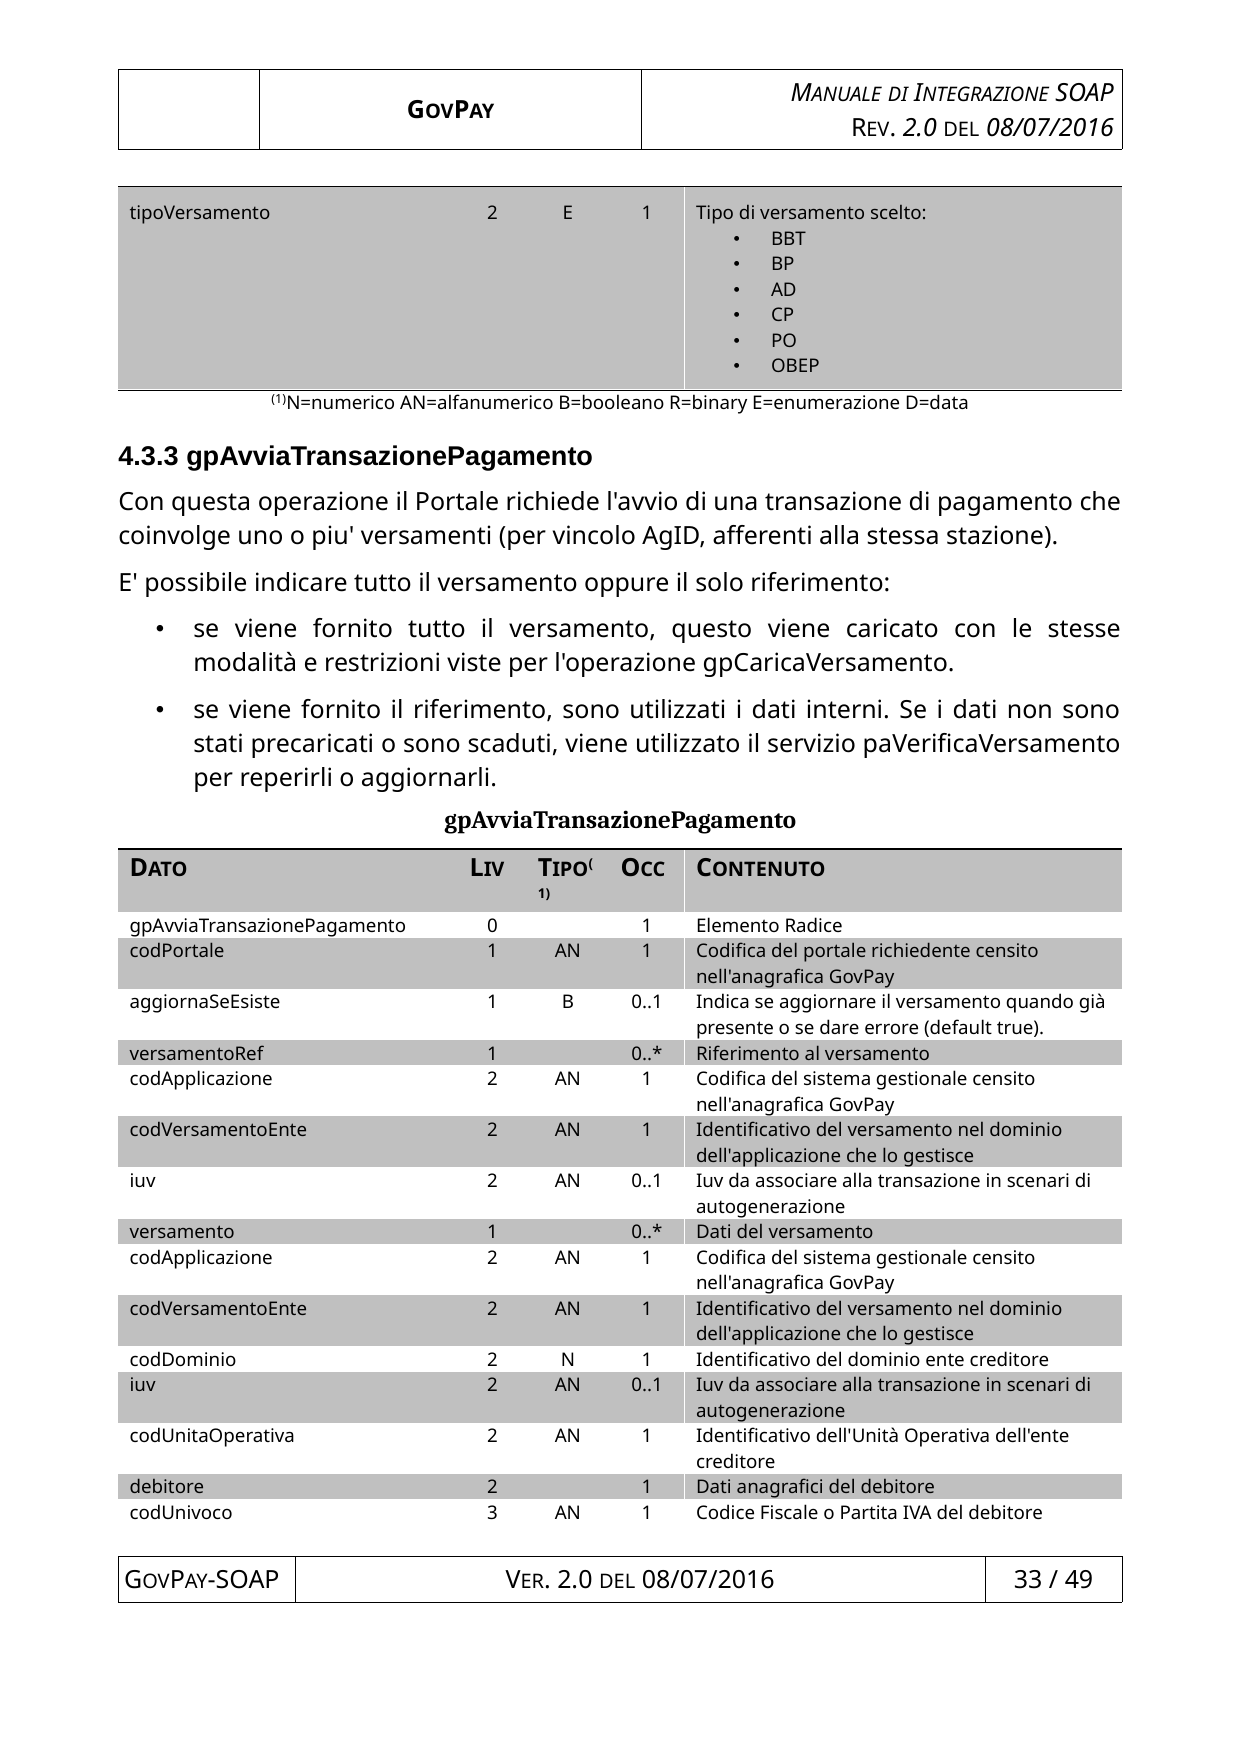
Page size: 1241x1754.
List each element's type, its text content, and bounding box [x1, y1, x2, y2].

table_cell 1 [609, 1499, 684, 1525]
table_cell 0..1 [609, 989, 684, 1040]
table_cell Dati del versamento [685, 1219, 1122, 1244]
table_cell 1 [609, 1065, 684, 1116]
table_cell AN [526, 1065, 609, 1116]
table_cell 1 [609, 1295, 684, 1346]
table_cell codVersamentoEnte [118, 1116, 458, 1167]
table_cell Tipo(1) [526, 850, 609, 912]
table_cell Dati anagrafici del debitore [685, 1474, 1122, 1499]
table_cell Occ [609, 850, 684, 912]
text Con questa operazione il Portale richiede l'avvio di una transazione di pagamento che coinvolge uno o piu' versamenti (per vincolo AgID, afferenti alla stessa stazione). [118, 484, 1122, 552]
table_cell 2 [458, 1346, 526, 1372]
table_cell [526, 1219, 609, 1244]
table_cell 0..1 [609, 1372, 684, 1423]
table_cell Tipo di versamento scelto: BBT BP AD CP PO OBEP [685, 187, 1122, 389]
table_cell versamentoRef [118, 1040, 458, 1065]
table_cell 1 [609, 938, 684, 989]
table_cell AN [526, 938, 609, 989]
table_cell tipoVersamento [118, 187, 458, 389]
table_cell [526, 1040, 609, 1065]
table_cell Identificativo dell'Unità Operativa dell'ente creditore [685, 1423, 1122, 1474]
table_cell E [526, 187, 609, 389]
table_cell [526, 1474, 609, 1499]
table_cell 1 [458, 1219, 526, 1244]
table_cell Identificativo del versamento nel dominio dell'applicazione che lo gestisce [685, 1295, 1122, 1346]
list se viene fornito tutto il versamento, questo viene caricato con le stesse modalità e restrizioni viste per l'operazione gpCaricaVersamento. [156, 611, 1122, 679]
table_cell Contenuto [685, 850, 1122, 912]
table_cell Codifica del sistema gestionale censito nell'anagrafica GovPay [685, 1065, 1122, 1116]
table_cell 1 [609, 1423, 684, 1474]
table_cell Liv [458, 850, 526, 912]
table_cell versamento [118, 1219, 458, 1244]
table_cell N [526, 1346, 609, 1372]
table_cell AN [526, 1295, 609, 1346]
table_cell 1 [609, 1346, 684, 1372]
table_cell 1 [458, 989, 526, 1040]
table_cell 1 [609, 1474, 684, 1499]
table_cell Dato [118, 850, 458, 912]
table_cell 2 [458, 1244, 526, 1295]
table_cell 0..1 [609, 1168, 684, 1218]
text E' possibile indicare tutto il versamento oppure il solo riferimento: [118, 564, 1122, 598]
table_cell Iuv da associare alla transazione in scenari di autogenerazione [685, 1372, 1122, 1423]
table_cell 1 [609, 912, 684, 938]
table_cell codUnitaOperativa [118, 1423, 458, 1474]
table_cell 1 [609, 1244, 684, 1295]
table_header gpAvviaTransazionePagamento [118, 806, 1122, 848]
table_cell iuv [118, 1168, 458, 1218]
table_cell B [526, 989, 609, 1040]
table_cell 3 [458, 1499, 526, 1525]
table_cell Indica se aggiornare il versamento quando già presente o se dare errore (default true). [685, 989, 1122, 1040]
table_cell 2 [458, 187, 526, 389]
table_cell AN [526, 1244, 609, 1295]
subtitle gpAvviaTransazionePagamento [118, 440, 1122, 471]
table_cell Riferimento al versamento [685, 1040, 1122, 1065]
table_cell codDominio [118, 1346, 458, 1372]
table_cell 1 [609, 187, 684, 389]
table_cell Identificativo del versamento nel dominio dell'applicazione che lo gestisce [685, 1116, 1122, 1167]
table_cell Iuv da associare alla transazione in scenari di autogenerazione [685, 1168, 1122, 1218]
table_cell 2 [458, 1295, 526, 1346]
table_cell Codifica del portale richiedente censito nell'anagrafica GovPay [685, 938, 1122, 989]
table_cell 2 [458, 1372, 526, 1423]
table_cell debitore [118, 1474, 458, 1499]
table_cell Identificativo del dominio ente creditore [685, 1346, 1122, 1372]
table_cell 1 [458, 938, 526, 989]
table_cell gpAvviaTransazionePagamento [118, 912, 458, 938]
list se viene fornito il riferimento, sono utilizzati i dati interni. Se i dati non sono stati precaricati o sono scaduti, viene utilizzato il servizio paVerificaVersamento per reperirli o aggiornarli. [156, 692, 1122, 794]
table_cell 0 [458, 912, 526, 938]
table_cell AN [526, 1423, 609, 1474]
table_cell 0..* [609, 1219, 684, 1244]
table_cell Elemento Radice [685, 912, 1122, 938]
table_cell 2 [458, 1168, 526, 1218]
table_cell codUnivoco [118, 1499, 458, 1525]
text (1)N=numerico AN=alfanumerico B=booleano R=binary E=enumerazione D=data [118, 391, 1122, 415]
table_cell Codifica del sistema gestionale censito nell'anagrafica GovPay [685, 1244, 1122, 1295]
table_cell 2 [458, 1116, 526, 1167]
table_cell AN [526, 1168, 609, 1218]
table_cell 2 [458, 1423, 526, 1474]
table_cell codApplicazione [118, 1065, 458, 1116]
table_cell 0..* [609, 1040, 684, 1065]
table_cell codApplicazione [118, 1244, 458, 1295]
table_cell iuv [118, 1372, 458, 1423]
table_cell AN [526, 1372, 609, 1423]
table_cell 1 [458, 1040, 526, 1065]
table_cell codVersamentoEnte [118, 1295, 458, 1346]
table_cell [526, 912, 609, 938]
table_cell aggiornaSeEsiste [118, 989, 458, 1040]
table_cell AN [526, 1499, 609, 1525]
table_cell codPortale [118, 938, 458, 989]
table_cell AN [526, 1116, 609, 1167]
table_cell 1 [609, 1116, 684, 1167]
table_cell 2 [458, 1065, 526, 1116]
table_cell 2 [458, 1474, 526, 1499]
table_cell Codice Fiscale o Partita IVA del debitore [685, 1499, 1122, 1525]
